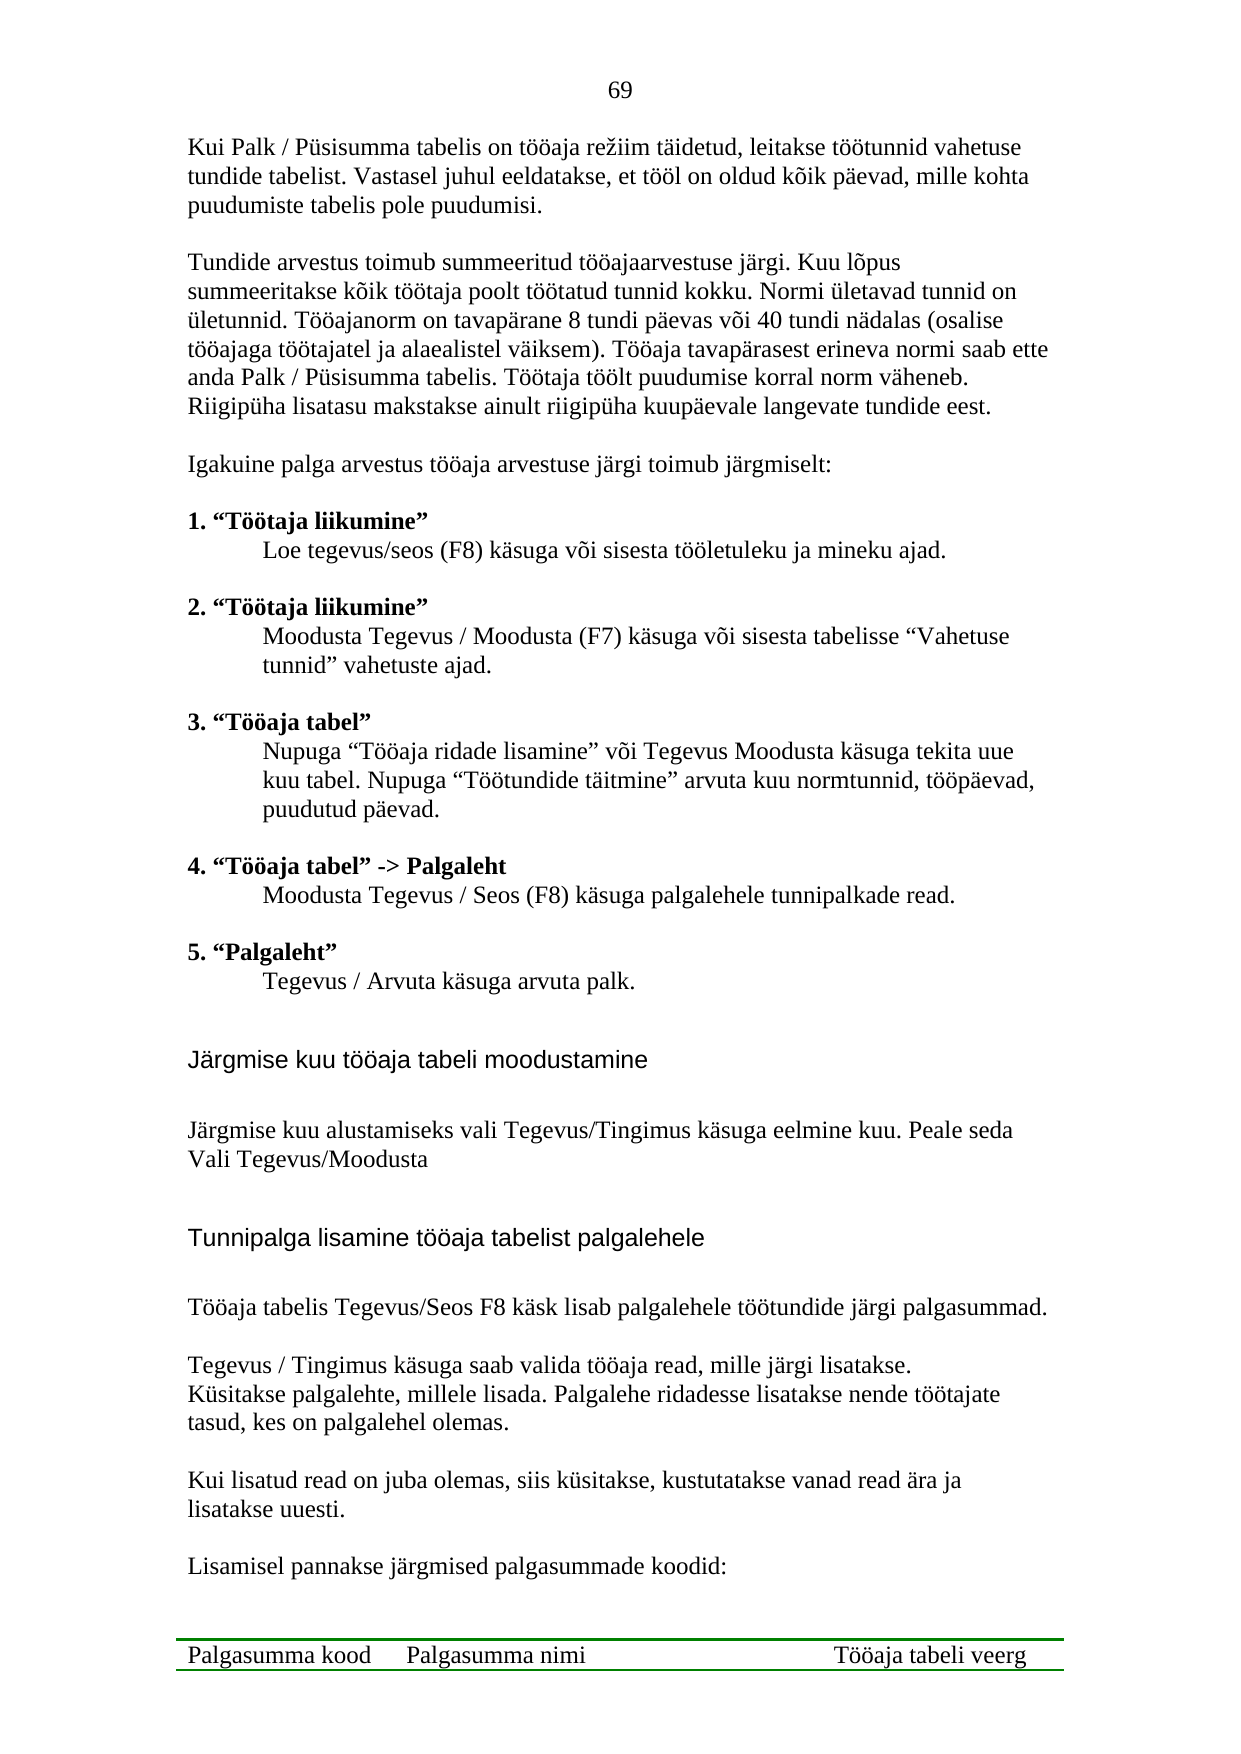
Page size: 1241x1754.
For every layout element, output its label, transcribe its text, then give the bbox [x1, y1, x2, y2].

table_header Palgasumma nimi [395, 1641, 822, 1669]
subtitle Järgmise kuu tööaja tabeli moodustamine [187, 1045, 1053, 1074]
subtitle Tunnipalga lisamine tööaja tabelist palgalehele [187, 1222, 1053, 1251]
text Nupuga “Tööaja ridade lisamine” või Tegevus Moodusta käsuga tekita uue kuu tabel. Nupuga “Töötundide täitmine” arvuta kuu normtunnid, tööpäevad, puudutud päevad. [262, 736, 1053, 822]
text 2. “Töötaja liikumine” [187, 592, 1053, 621]
text Tundide arvestus toimub summeeritud tööajaarvestuse järgi. Kuu lõpus summeeritakse kõik töötaja poolt töötatud tunnid kokku. Normi ületavad tunnid on ületunnid. Tööajanorm on tavapärane 8 tundi päevas või 40 tundi nädalas (osalise tööajaga töötajatel ja alaealistel väiksem). Tööaja tavapärasest erineva normi saab ette anda Palk / Püsisumma tabelis. Töötaja töölt puudumise korral norm väheneb. [187, 247, 1053, 391]
text 5. “Palgaleht” [187, 937, 1053, 966]
text Moodusta Tegevus / Moodusta (F7) käsuga või sisesta tabelisse “Vahetuse tunnid” vahetuste ajad. [262, 621, 1053, 679]
text 1. “Töötaja liikumine” [187, 506, 1053, 535]
text Küsitakse palgalehte, millele lisada. Palgalehe ridadesse lisatakse nende töötajate tasud, kes on palgalehel olemas. [187, 1379, 1053, 1436]
text Igakuine palga arvestus tööaja arvestuse järgi toimub järgmiselt: [187, 449, 1053, 477]
text Tööaja tabelis Tegevus/Seos F8 käsk lisab palgalehele töötundide järgi palgasummad. [187, 1292, 1053, 1321]
text Lisamisel pannakse järgmised palgasummade koodid: [187, 1551, 1053, 1580]
text 3. “Tööaja tabel” [187, 707, 1053, 736]
text Järgmise kuu alustamiseks vali Tegevus/Tingimus käsuga eelmine kuu. Peale seda Vali Tegevus/Moodusta [187, 1115, 1053, 1172]
table_header Tööaja tabeli veerg [822, 1641, 1064, 1669]
text 4. “Tööaja tabel” -> Palgaleht [187, 851, 1053, 880]
text Kui lisatud read on juba olemas, siis küsitakse, kustutatakse vanad read ära ja lisatakse uuesti. [187, 1465, 1053, 1522]
text Tegevus / Arvuta käsuga arvuta palk. [262, 966, 1053, 995]
text Tegevus / Tingimus käsuga saab valida tööaja read, mille järgi lisatakse. [187, 1350, 1053, 1379]
text Loe tegevus/seos (F8) käsuga või sisesta tööletuleku ja mineku ajad. [262, 535, 1053, 564]
text Riigipüha lisatasu makstakse ainult riigipüha kuupäevale langevate tundide eest. [187, 391, 1053, 420]
table_header Palgasumma kood [176, 1641, 395, 1669]
text Kui Palk / Püsisumma tabelis on tööaja režiim täidetud, leitakse töötunnid vahetuse tundide tabelist. Vastasel juhul eeldatakse, et tööl on oldud kõik päevad, mille kohta puudumiste tabelis pole puudumisi. [187, 132, 1053, 219]
text Moodusta Tegevus / Seos (F8) käsuga palgalehele tunnipalkade read. [262, 880, 1053, 909]
